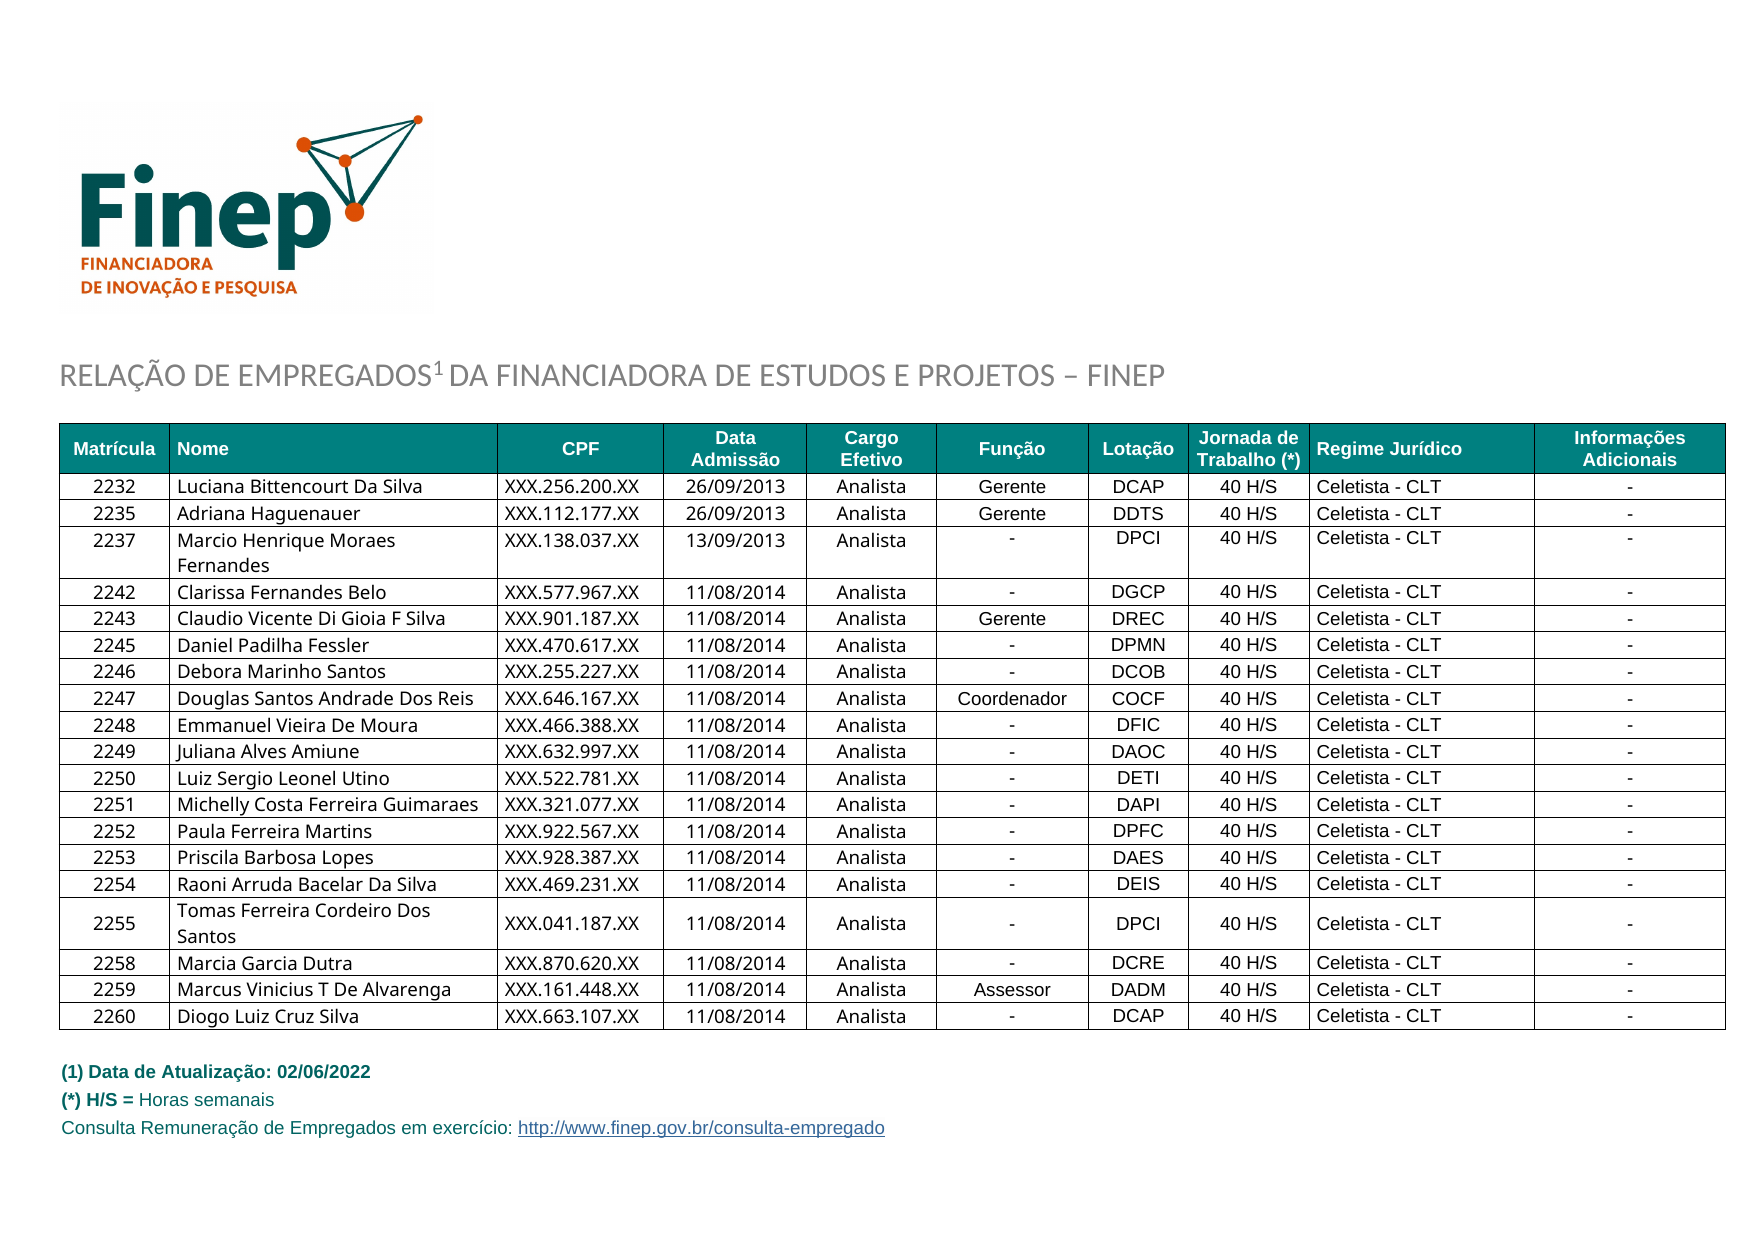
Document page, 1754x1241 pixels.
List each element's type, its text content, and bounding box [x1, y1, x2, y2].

table_cell Analista [807, 818, 936, 844]
table_cell - [1535, 765, 1725, 791]
table_cell Analista [807, 579, 936, 604]
table_cell Assessor [937, 976, 1088, 1002]
table_cell 11/08/2014 [664, 898, 806, 949]
table_cell 2232 [60, 474, 169, 499]
table_cell - [937, 712, 1088, 737]
table_cell - [1535, 792, 1725, 817]
table_cell DEIS [1089, 871, 1188, 897]
table_cell 11/08/2014 [664, 950, 806, 975]
table_cell XXX.901.187.XX [498, 606, 663, 631]
table_cell XXX.041.187.XX [498, 898, 663, 949]
table_cell 11/08/2014 [664, 818, 806, 844]
table_cell - [1535, 950, 1725, 975]
table_cell Celetista - CLT [1310, 871, 1534, 897]
table_cell - [1535, 976, 1725, 1002]
table_cell Emmanuel Vieira De Moura [170, 712, 497, 737]
table_cell 2243 [60, 606, 169, 631]
table_cell DDTS [1089, 500, 1188, 526]
table_cell DCAP [1089, 1003, 1188, 1028]
table_cell XXX.870.620.XX [498, 950, 663, 975]
table_cell - [1535, 527, 1725, 578]
table_cell Debora Marinho Santos [170, 659, 497, 684]
table_cell 26/09/2013 [664, 500, 806, 526]
table_cell Analista [807, 1003, 936, 1028]
table_cell XXX.321.077.XX [498, 792, 663, 817]
table_cell - [1535, 579, 1725, 604]
table_cell Celetista - CLT [1310, 712, 1534, 737]
table_cell - [1535, 632, 1725, 658]
table_cell Celetista - CLT [1310, 950, 1534, 975]
table_cell 2252 [60, 818, 169, 844]
table_cell Adriana Haguenauer [170, 500, 497, 526]
table_cell 2253 [60, 845, 169, 870]
table_cell Analista [807, 474, 936, 499]
table_cell 26/09/2013 [664, 474, 806, 499]
table_cell 40 H/S [1189, 632, 1309, 658]
table_cell Celetista - CLT [1310, 579, 1534, 604]
table_cell DPCI [1089, 527, 1188, 578]
table_cell Priscila Barbosa Lopes [170, 845, 497, 870]
table_cell 11/08/2014 [664, 739, 806, 764]
table_cell XXX.646.167.XX [498, 685, 663, 711]
table_cell 2248 [60, 712, 169, 737]
table_cell DGCP [1089, 579, 1188, 604]
table_cell Luciana Bittencourt Da Silva [170, 474, 497, 499]
table_cell - [937, 632, 1088, 658]
table_cell Celetista - CLT [1310, 685, 1534, 711]
table_cell 11/08/2014 [664, 1003, 806, 1028]
table_cell 11/08/2014 [664, 976, 806, 1002]
table_cell - [937, 818, 1088, 844]
table_cell Raoni Arruda Bacelar Da Silva [170, 871, 497, 897]
table_cell - [937, 659, 1088, 684]
table_cell DPFC [1089, 818, 1188, 844]
table_cell 11/08/2014 [664, 871, 806, 897]
table_cell DREC [1089, 606, 1188, 631]
table_cell 2247 [60, 685, 169, 711]
table_cell 40 H/S [1189, 898, 1309, 949]
table_cell 40 H/S [1189, 818, 1309, 844]
table_cell Analista [807, 500, 936, 526]
table_cell 11/08/2014 [664, 632, 806, 658]
table_cell - [1535, 818, 1725, 844]
table_cell DCAP [1089, 474, 1188, 499]
table_cell Claudio Vicente Di Gioia F Silva [170, 606, 497, 631]
table_cell 40 H/S [1189, 845, 1309, 870]
table_cell Luiz Sergio Leonel Utino [170, 765, 497, 791]
table_cell 11/08/2014 [664, 685, 806, 711]
table_cell XXX.112.177.XX [498, 500, 663, 526]
table_cell 40 H/S [1189, 579, 1309, 604]
table_cell Analista [807, 765, 936, 791]
table_cell - [937, 1003, 1088, 1028]
table_cell DAES [1089, 845, 1188, 870]
table_header Data Admissão [664, 424, 806, 473]
table_cell Analista [807, 845, 936, 870]
table_cell Celetista - CLT [1310, 632, 1534, 658]
table_cell Celetista - CLT [1310, 1003, 1534, 1028]
table_cell Juliana Alves Amiune [170, 739, 497, 764]
table_cell 40 H/S [1189, 871, 1309, 897]
table_cell Celetista - CLT [1310, 659, 1534, 684]
table_cell - [1535, 739, 1725, 764]
table_cell Diogo Luiz Cruz Silva [170, 1003, 497, 1028]
table_cell DPCI [1089, 898, 1188, 949]
table_cell 40 H/S [1189, 527, 1309, 578]
table_cell Analista [807, 871, 936, 897]
table_cell Marcia Garcia Dutra [170, 950, 497, 975]
table_cell Analista [807, 685, 936, 711]
table_cell Analista [807, 898, 936, 949]
table_cell - [937, 845, 1088, 870]
table_cell 2245 [60, 632, 169, 658]
table_cell XXX.922.567.XX [498, 818, 663, 844]
table_cell Analista [807, 950, 936, 975]
table_cell Marcio Henrique Moraes Fernandes [170, 527, 497, 578]
table_header Nome [170, 424, 497, 473]
table_cell 40 H/S [1189, 500, 1309, 526]
table_cell 40 H/S [1189, 792, 1309, 817]
table_cell 13/09/2013 [664, 527, 806, 578]
table_cell 40 H/S [1189, 659, 1309, 684]
table_cell Paula Ferreira Martins [170, 818, 497, 844]
table_cell Celetista - CLT [1310, 765, 1534, 791]
table_cell 11/08/2014 [664, 792, 806, 817]
table_cell - [1535, 606, 1725, 631]
table_cell Gerente [937, 500, 1088, 526]
table_cell Analista [807, 632, 936, 658]
table_header Informações Adicionais [1535, 424, 1725, 473]
table_cell 2242 [60, 579, 169, 604]
table_cell Celetista - CLT [1310, 818, 1534, 844]
table_cell Celetista - CLT [1310, 739, 1534, 764]
table_cell - [937, 765, 1088, 791]
table_cell 40 H/S [1189, 606, 1309, 631]
table_cell - [1535, 845, 1725, 870]
table_cell XXX.255.227.XX [498, 659, 663, 684]
table_cell XXX.466.388.XX [498, 712, 663, 737]
table_header CPF [498, 424, 663, 473]
table_cell - [937, 871, 1088, 897]
table_cell Analista [807, 606, 936, 631]
table_cell XXX.470.617.XX [498, 632, 663, 658]
table_cell Gerente [937, 474, 1088, 499]
table_cell XXX.469.231.XX [498, 871, 663, 897]
table_cell DETI [1089, 765, 1188, 791]
table_cell 11/08/2014 [664, 845, 806, 870]
table_cell - [1535, 712, 1725, 737]
table_cell DCOB [1089, 659, 1188, 684]
table_cell 40 H/S [1189, 765, 1309, 791]
table_cell Celetista - CLT [1310, 792, 1534, 817]
table_cell 11/08/2014 [664, 579, 806, 604]
table_header Cargo Efetivo [807, 424, 936, 473]
table_cell - [1535, 500, 1725, 526]
table_cell Analista [807, 976, 936, 1002]
table_cell DAPI [1089, 792, 1188, 817]
table_cell XXX.577.967.XX [498, 579, 663, 604]
table_cell - [1535, 685, 1725, 711]
table_cell 40 H/S [1189, 739, 1309, 764]
table_cell Analista [807, 527, 936, 578]
table_cell Michelly Costa Ferreira Guimaraes [170, 792, 497, 817]
table_cell XXX.663.107.XX [498, 1003, 663, 1028]
table_header Função [937, 424, 1088, 473]
table_cell - [1535, 659, 1725, 684]
table_cell XXX.161.448.XX [498, 976, 663, 1002]
table_cell 40 H/S [1189, 712, 1309, 737]
table_cell 2254 [60, 871, 169, 897]
table_cell - [937, 898, 1088, 949]
table_cell Celetista - CLT [1310, 500, 1534, 526]
table_cell Analista [807, 659, 936, 684]
table_cell Celetista - CLT [1310, 845, 1534, 870]
table_cell 2249 [60, 739, 169, 764]
table_cell - [937, 527, 1088, 578]
table_cell 2255 [60, 898, 169, 949]
table_cell Celetista - CLT [1310, 606, 1534, 631]
table_cell 40 H/S [1189, 1003, 1309, 1028]
table_cell DFIC [1089, 712, 1188, 737]
table_cell - [1535, 898, 1725, 949]
table_cell Clarissa Fernandes Belo [170, 579, 497, 604]
table_cell - [1535, 474, 1725, 499]
table_cell XXX.632.997.XX [498, 739, 663, 764]
table_cell 2260 [60, 1003, 169, 1028]
table_cell 40 H/S [1189, 950, 1309, 975]
table_cell Celetista - CLT [1310, 898, 1534, 949]
table_cell Analista [807, 712, 936, 737]
table_cell Gerente [937, 606, 1088, 631]
table_cell COCF [1089, 685, 1188, 711]
table_cell - [937, 950, 1088, 975]
table_cell Marcus Vinicius T De Alvarenga [170, 976, 497, 1002]
table_header Matrícula [60, 424, 169, 473]
table_cell DAOC [1089, 739, 1188, 764]
table_cell 11/08/2014 [664, 606, 806, 631]
table_cell 11/08/2014 [664, 659, 806, 684]
table_cell - [1535, 871, 1725, 897]
table_cell 40 H/S [1189, 685, 1309, 711]
table_header Lotação [1089, 424, 1188, 473]
table_cell Celetista - CLT [1310, 474, 1534, 499]
table_cell Celetista - CLT [1310, 527, 1534, 578]
table_cell 2251 [60, 792, 169, 817]
table_cell Tomas Ferreira Cordeiro Dos Santos [170, 898, 497, 949]
table_cell 2237 [60, 527, 169, 578]
table_cell Analista [807, 739, 936, 764]
table_cell XXX.522.781.XX [498, 765, 663, 791]
table_cell 11/08/2014 [664, 765, 806, 791]
table_cell 2235 [60, 500, 169, 526]
table_cell 2259 [60, 976, 169, 1002]
table_cell Douglas Santos Andrade Dos Reis [170, 685, 497, 711]
table_cell 40 H/S [1189, 976, 1309, 1002]
table_cell - [937, 579, 1088, 604]
table_cell - [937, 739, 1088, 764]
table_cell - [1535, 1003, 1725, 1028]
table_cell DADM [1089, 976, 1188, 1002]
table_cell Daniel Padilha Fessler [170, 632, 497, 658]
table_cell 2250 [60, 765, 169, 791]
table_cell XXX.256.200.XX [498, 474, 663, 499]
table_cell XXX.138.037.XX [498, 527, 663, 578]
table_cell Analista [807, 792, 936, 817]
table_cell 40 H/S [1189, 474, 1309, 499]
table_cell - [937, 792, 1088, 817]
table_cell 2258 [60, 950, 169, 975]
table_cell DPMN [1089, 632, 1188, 658]
table_cell DCRE [1089, 950, 1188, 975]
table_cell 11/08/2014 [664, 712, 806, 737]
table_cell Celetista - CLT [1310, 976, 1534, 1002]
table_cell 2246 [60, 659, 169, 684]
table_header Jornada de Trabalho (*) [1189, 424, 1309, 473]
table_cell Coordenador [937, 685, 1088, 711]
table_cell XXX.928.387.XX [498, 845, 663, 870]
table_header Regime Jurídico [1310, 424, 1534, 473]
